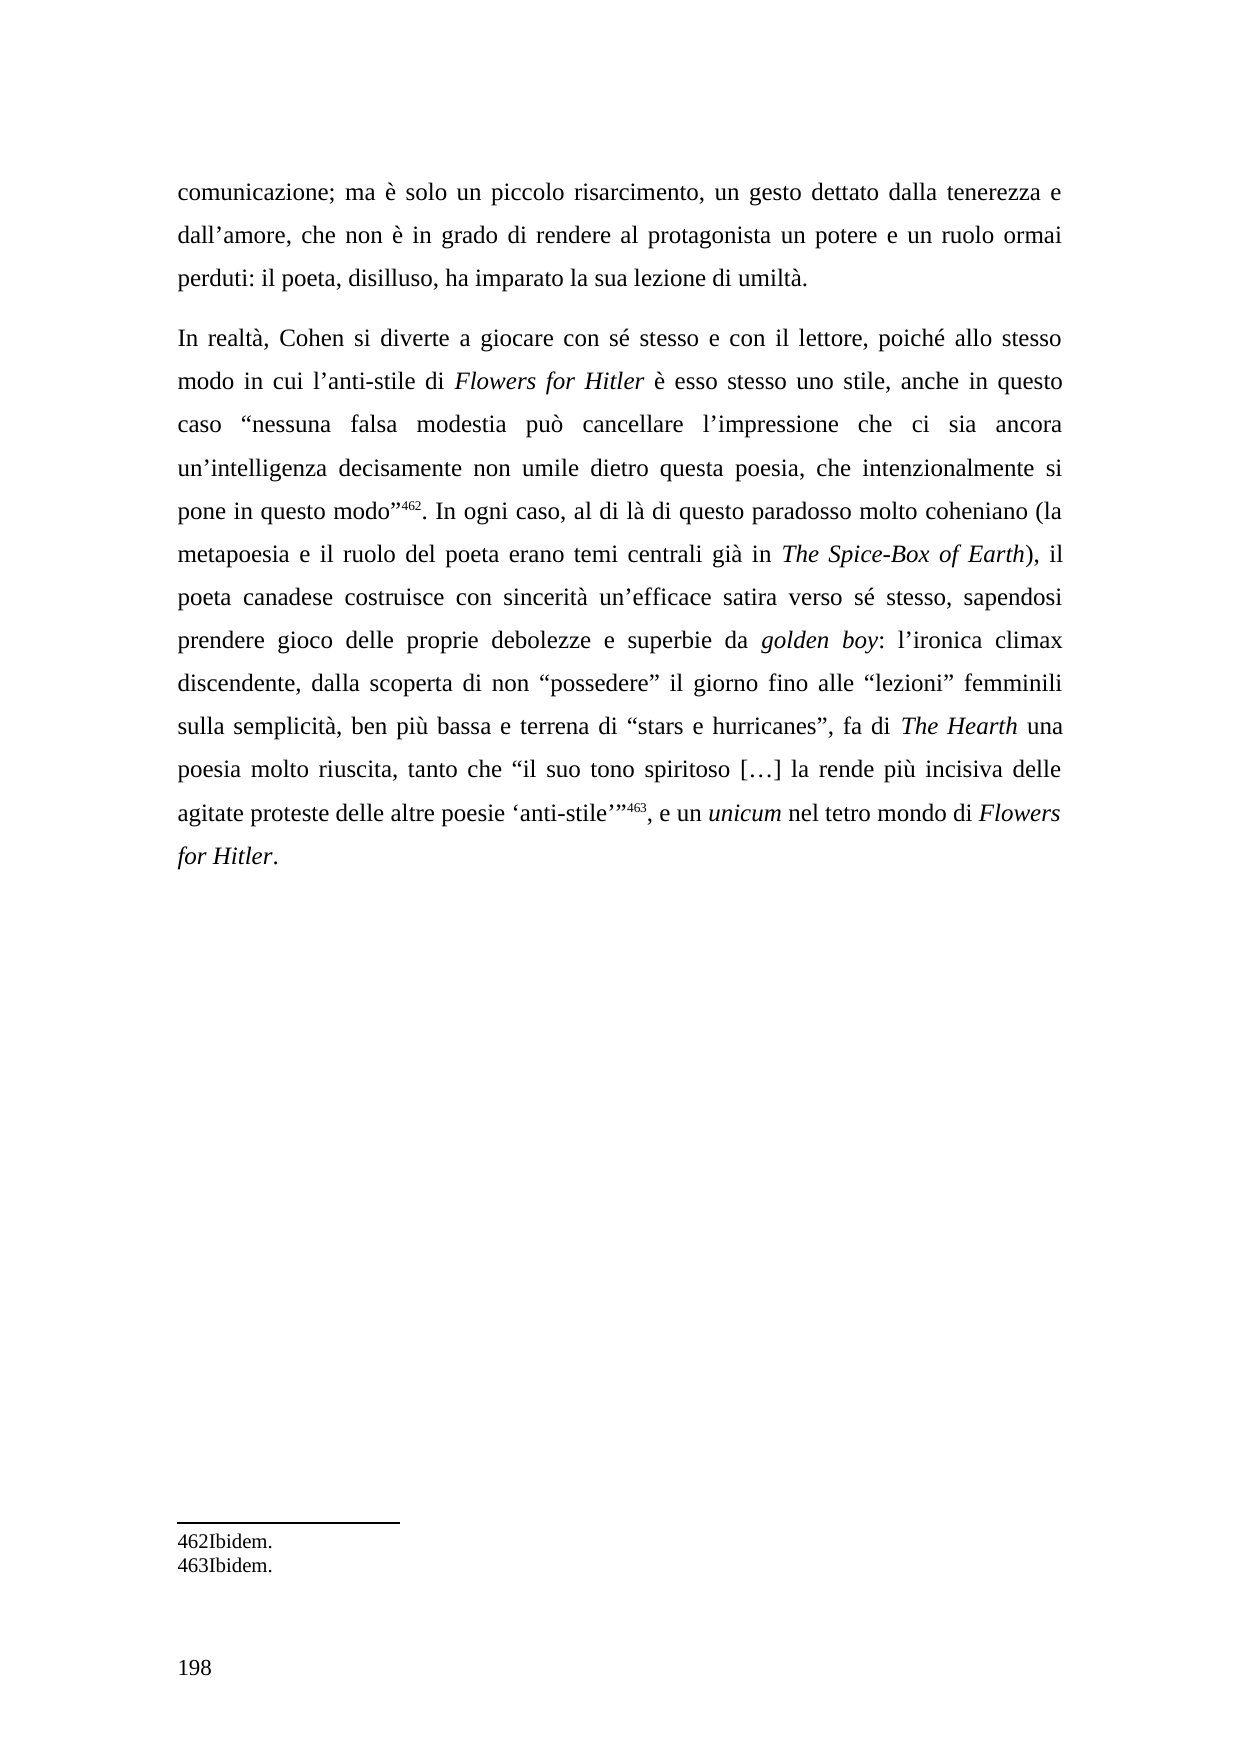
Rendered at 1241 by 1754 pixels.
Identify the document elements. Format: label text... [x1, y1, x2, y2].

text Ibidem. [177, 1553, 1063, 1577]
text comunicazione; ma è solo un piccolo risarcimento, un gesto dettato dalla tenerezza e dall’amore, che non è in grado di rendere al protagonista un potere e un ruolo ormai perduti: il poeta, disilluso, ha imparato la sua lezione di umiltà. [177, 177, 1063, 292]
text Ibidem. [177, 1529, 1063, 1553]
text In realtà, Cohen si diverte a giocare con sé stesso e con il lettore, poiché allo stesso modo in cui l’anti-stile di Flowers for Hitler è esso stesso uno stile, anche in questo caso “nessuna falsa modestia può cancellare l’impressione che ci sia ancora un’intelligenza decisamente non umile dietro questa poesia, che intenzionalmente si pone in questo modo”. In ogni caso, al di là di questo paradosso molto coheniano (la metapoesia e il ruolo del poeta erano temi centrali già in The Spice-Box of Earth), il poeta canadese costruisce con sincerità un’efficace satira verso sé stesso, sapendosi prendere gioco delle proprie debolezze e superbie da golden boy: l’ironica climax discendente, dalla scoperta di non “possedere” il giorno fino alle “lezioni” femminili sulla semplicità, ben più bassa e terrena di “stars e hurricanes”, fa di The Hearth una poesia molto riuscita, tanto che “il suo tono spiritoso […] la rende più incisiva delle agitate proteste delle altre poesie ‘anti-stile’”, e un unicum nel tetro mondo di Flowers for Hitler. [177, 323, 1063, 869]
